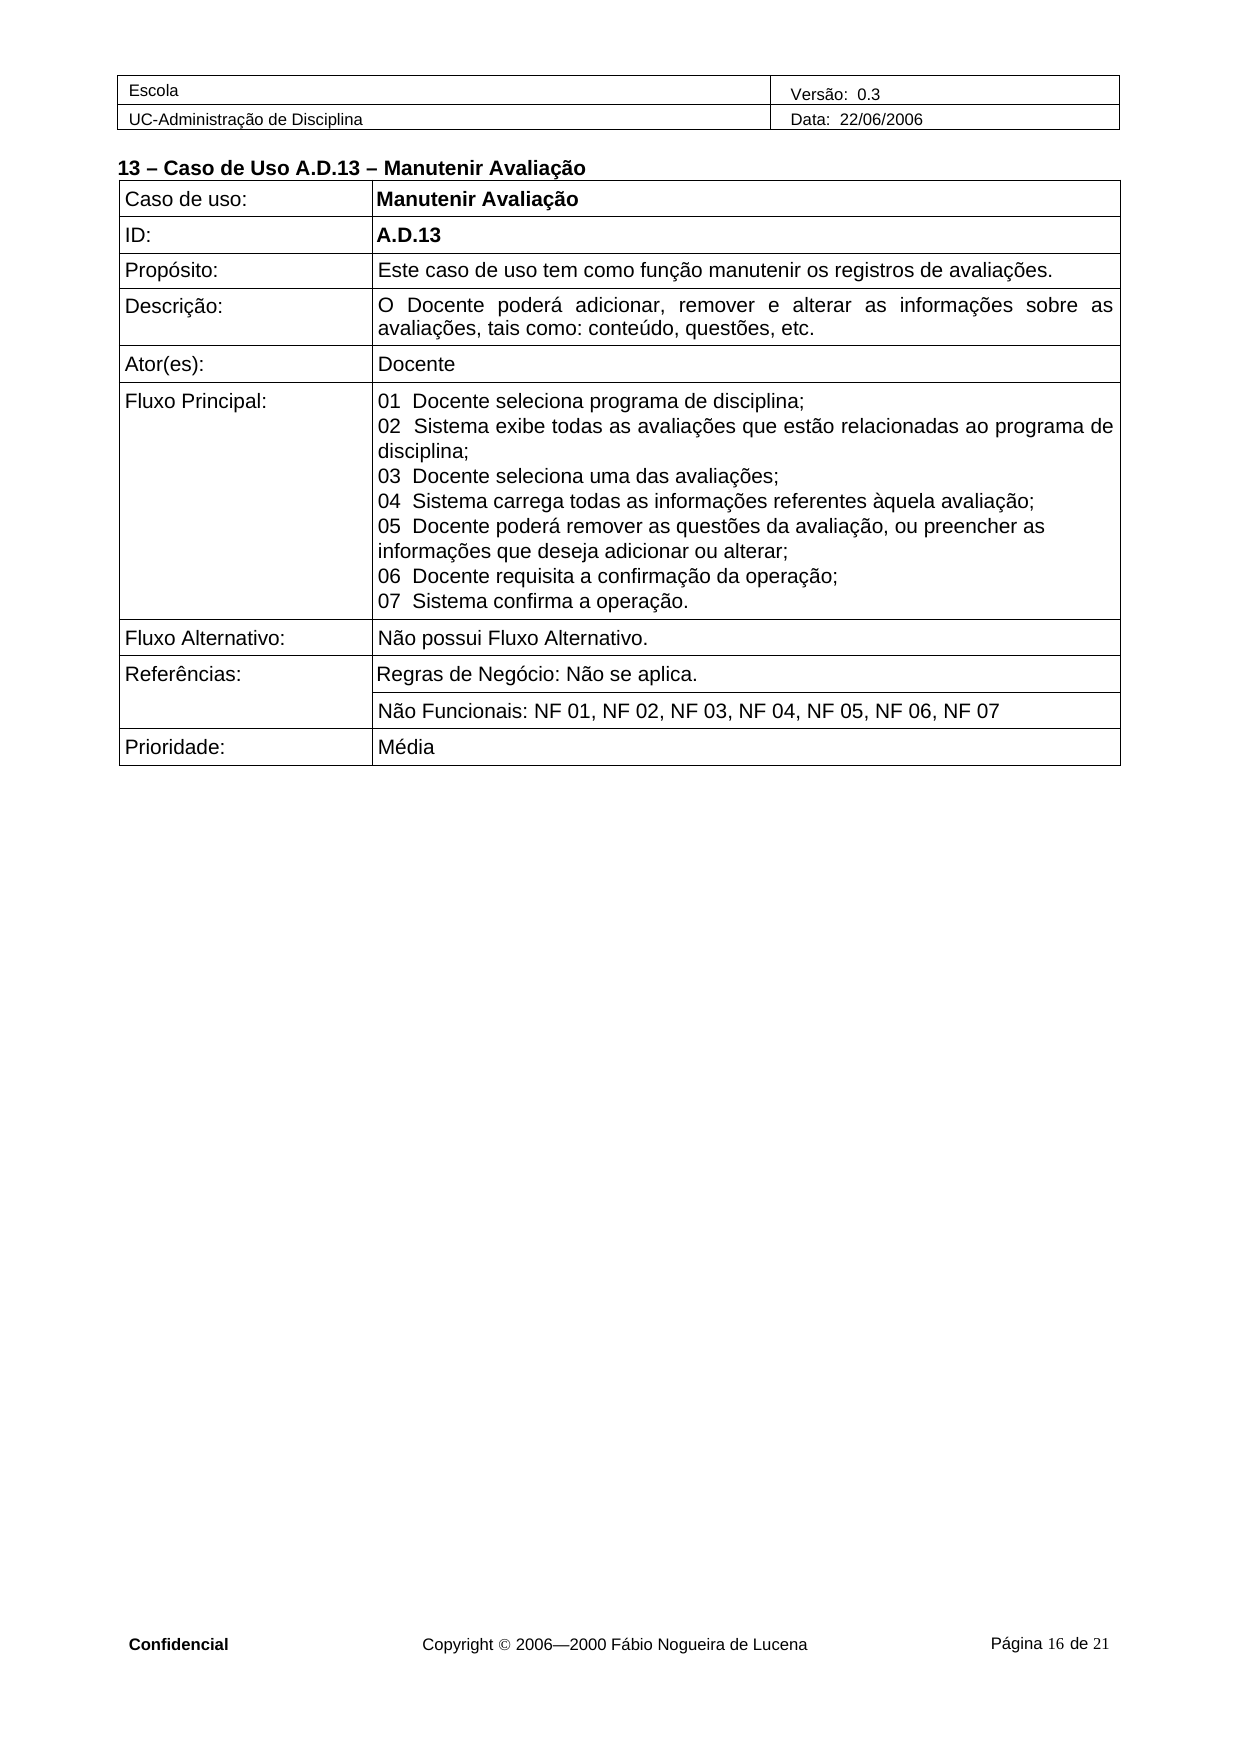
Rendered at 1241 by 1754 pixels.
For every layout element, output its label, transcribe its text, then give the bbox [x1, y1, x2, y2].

table_cell Propósito: [120, 254, 372, 287]
table_cell Não possui Fluxo Alternativo. [373, 620, 1120, 655]
table_cell Docente [373, 346, 1120, 382]
table_header Caso de uso: [120, 181, 372, 216]
text 13 – Caso de Uso A.D.13 – Manutenir Avaliação [117, 154, 1120, 179]
table_cell Não Funcionais: NF 01, NF 02, NF 03, NF 04, NF 05, NF 06, NF 07 [373, 693, 1120, 728]
table_cell Prioridade: [120, 729, 372, 765]
table_header Regras de Negócio: Não se aplica. [373, 656, 1120, 692]
table_cell 01 Docente seleciona programa de disciplina; 02 Sistema exibe todas as avaliações que estão relacionadas ao programa de disciplina; 03 Docente seleciona uma das avaliações; 04 Sistema carrega todas as informações referentes àquela avaliação; 05 Docente poderá remover as questões da avaliação, ou preencher as informações que deseja adicionar ou alterar; 06 Docente requisita a confirmação da operação; 07 Sistema confirma a operação. [373, 383, 1120, 618]
table_cell Descrição: [120, 289, 372, 345]
table_cell A.D.13 [373, 217, 1120, 253]
table_cell Fluxo Principal: [120, 383, 372, 618]
table_cell O Docente poderá adicionar, remover e alterar as informações sobre as avaliações, tais como: conteúdo, questões, etc. [373, 289, 1120, 345]
table_cell Referências: [120, 656, 372, 728]
table_cell Ator(es): [120, 346, 372, 382]
table_cell Este caso de uso tem como função manutenir os registros de avaliações. [373, 254, 1120, 287]
table_cell Média [373, 729, 1120, 765]
table_cell ID: [120, 217, 372, 253]
table_cell Fluxo Alternativo: [120, 620, 372, 655]
table_header Manutenir Avaliação [373, 181, 1120, 216]
